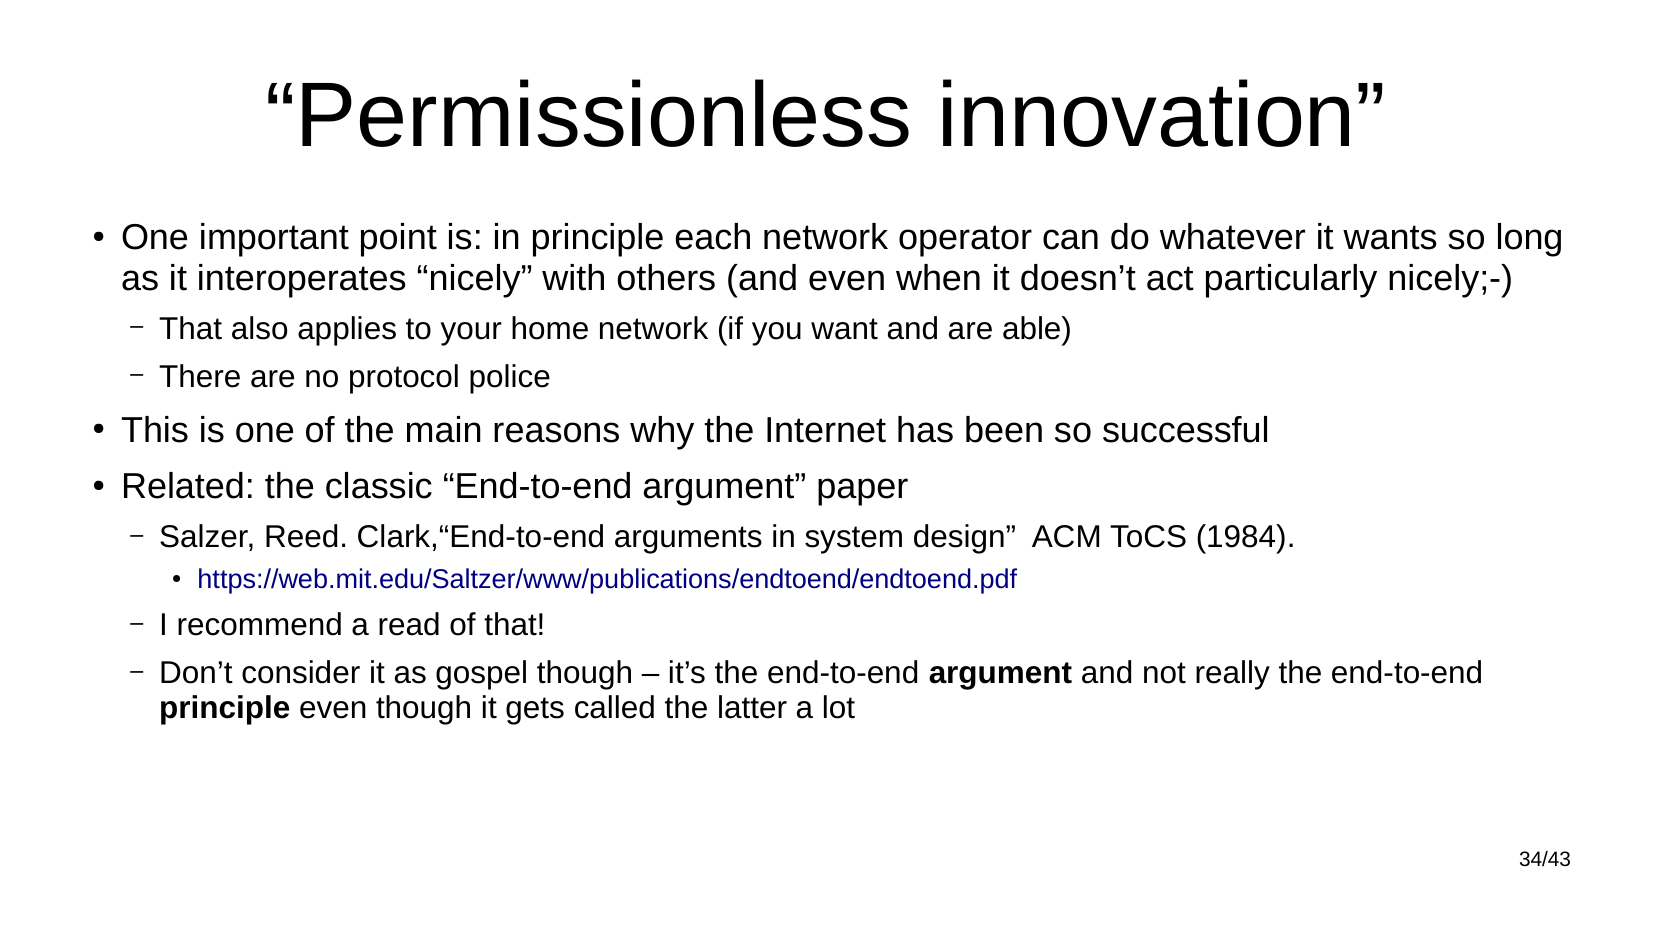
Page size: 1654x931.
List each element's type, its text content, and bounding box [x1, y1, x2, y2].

title “Permissionless innovation” [82, 37, 1571, 193]
list One important point is: in principle each network operator can do whatever it wants so long as it interoperates “nicely” with others (and even when it doesn’t act particularly nicely;-) That also applies to your home network (if you want and are able) There are no protocol police This is one of the main reasons why the Internet has been so successful Related: the classic “End-to-end argument” paper Salzer, Reed. Clark,“End-to-end arguments in system design” ACM ToCS (1984). https://web.mit.edu/Saltzer/www/publications/endtoend/endtoend.pdf I recommend a read of that! Don’t consider it as gospel though – it’s the end-to-end argument and not really the end-to-end principle even though it gets called the latter a lot [82, 217, 1571, 758]
